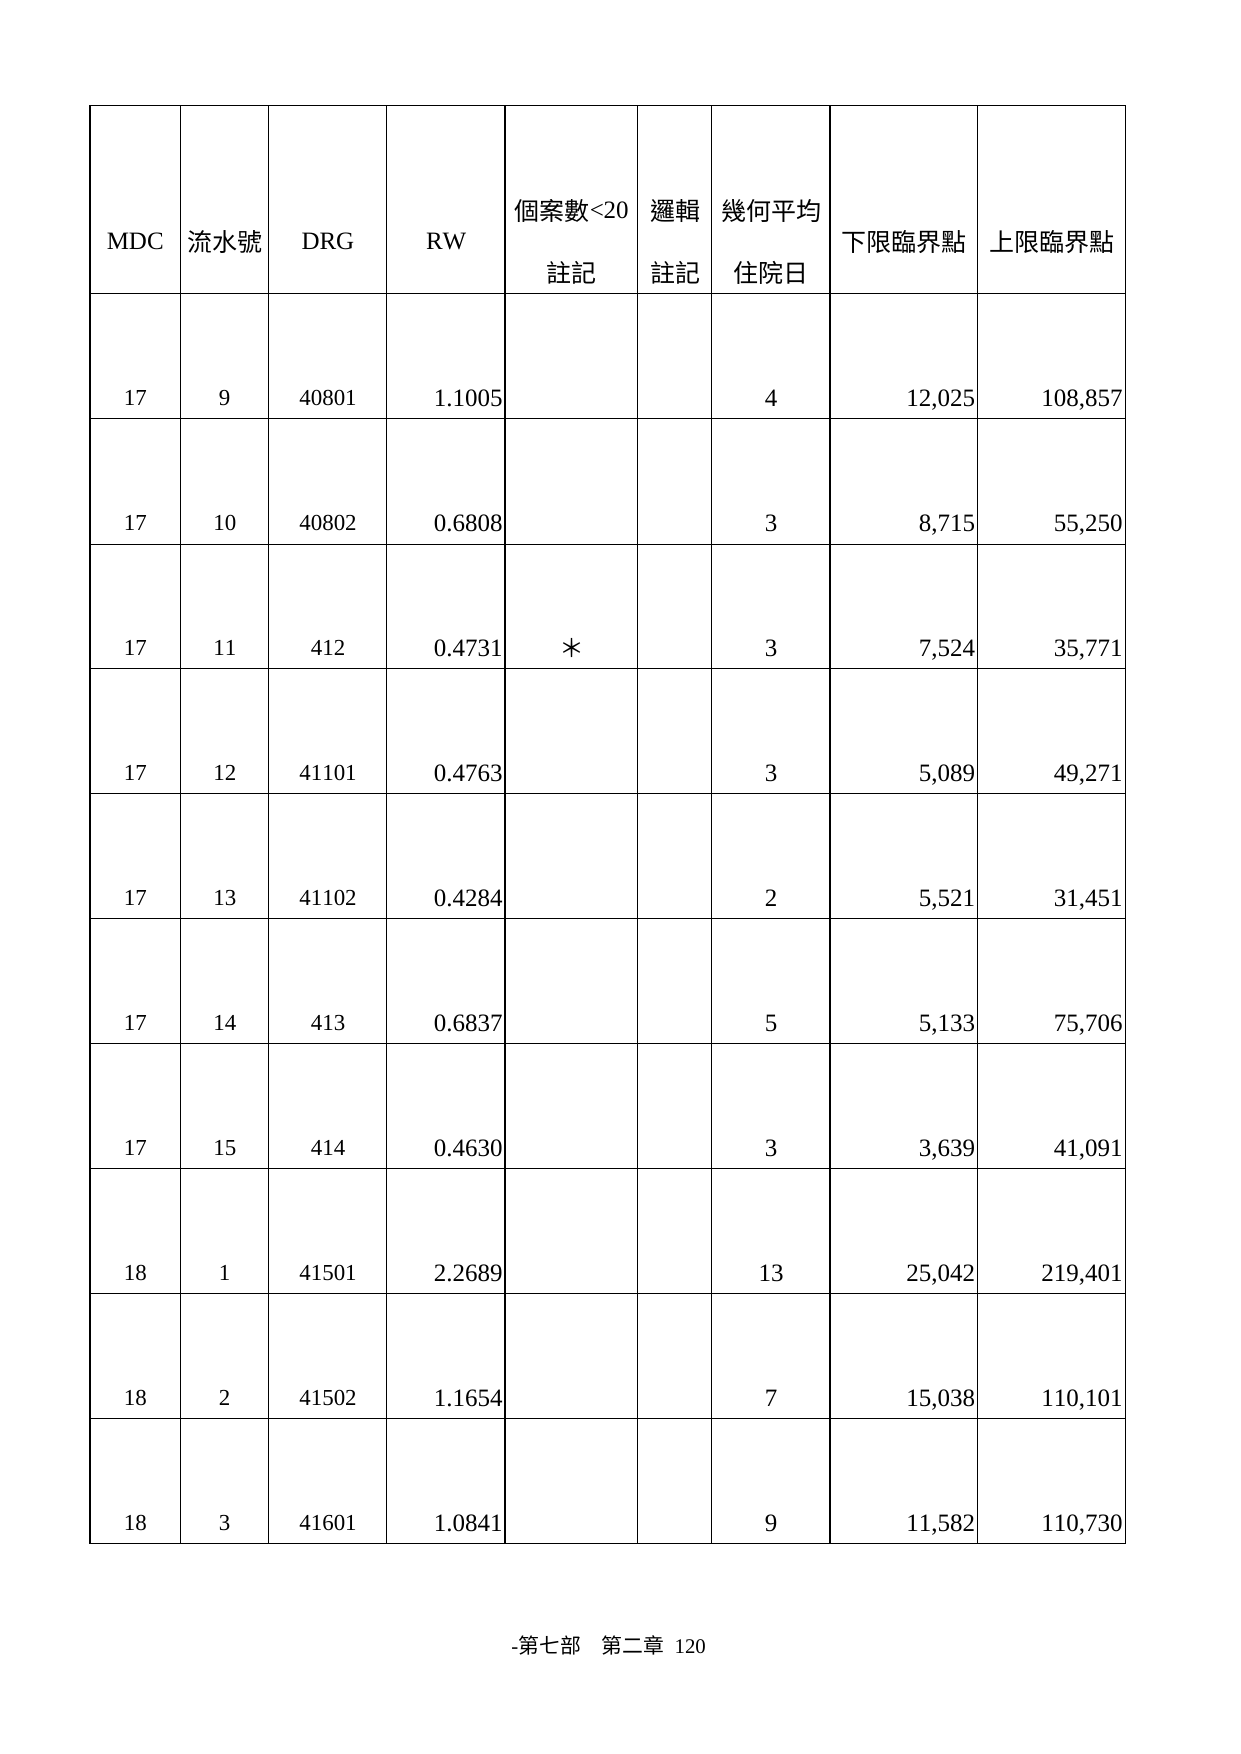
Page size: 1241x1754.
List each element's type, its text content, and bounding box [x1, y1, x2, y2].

table_cell 35,771 [978, 545, 1125, 668]
table_cell 219,401 [978, 1169, 1125, 1293]
table_cell 17 [91, 669, 180, 793]
table_cell 0.4731 [387, 545, 504, 668]
table_cell 41501 [269, 1169, 386, 1293]
table_cell 15 [181, 1044, 268, 1168]
table_cell 108,857 [978, 294, 1125, 418]
table_cell 41,091 [978, 1044, 1125, 1168]
table_cell 0.4284 [387, 794, 504, 918]
table_cell 31,451 [978, 794, 1125, 918]
table_cell ＊ [506, 545, 637, 668]
table_cell 3 [712, 669, 829, 793]
table_cell [506, 1419, 637, 1543]
table_header 邏輯註記 [638, 106, 711, 293]
table_cell 25,042 [831, 1169, 977, 1293]
table_cell 18 [91, 1169, 180, 1293]
table_cell 9 [181, 294, 268, 418]
table_cell 0.4763 [387, 669, 504, 793]
table_cell [506, 294, 637, 418]
table_cell 8,715 [831, 419, 977, 543]
table_cell [506, 419, 637, 543]
table_cell 413 [269, 919, 386, 1043]
table_cell 49,271 [978, 669, 1125, 793]
table_header 流水號 [181, 106, 268, 293]
table_cell 4 [712, 294, 829, 418]
table_header 個案數<20註記 [506, 106, 637, 293]
table_cell 5 [712, 919, 829, 1043]
table_cell 5,521 [831, 794, 977, 918]
table_cell [506, 1169, 637, 1293]
table_cell 41601 [269, 1419, 386, 1543]
table_cell 1.0841 [387, 1419, 504, 1543]
table_cell 412 [269, 545, 386, 668]
table_cell 40801 [269, 294, 386, 418]
table_cell 18 [91, 1294, 180, 1418]
table_cell 1.1654 [387, 1294, 504, 1418]
table_cell 0.4630 [387, 1044, 504, 1168]
table_cell 2.2689 [387, 1169, 504, 1293]
table_cell 12 [181, 669, 268, 793]
table_cell 55,250 [978, 419, 1125, 543]
table_header 下限臨界點 [831, 106, 977, 293]
table_cell 10 [181, 419, 268, 543]
table_cell 3 [712, 1044, 829, 1168]
table_cell 3,639 [831, 1044, 977, 1168]
table_cell 3 [712, 545, 829, 668]
table_cell [638, 1044, 711, 1168]
table_header 幾何平均住院日 [712, 106, 829, 293]
table_cell 17 [91, 419, 180, 543]
table_cell 9 [712, 1419, 829, 1543]
table_cell 41101 [269, 669, 386, 793]
table_cell 7 [712, 1294, 829, 1418]
table_cell 0.6837 [387, 919, 504, 1043]
table_cell [638, 545, 711, 668]
table_cell 17 [91, 294, 180, 418]
table_cell 41102 [269, 794, 386, 918]
table_cell 12,025 [831, 294, 977, 418]
table_cell 1.1005 [387, 294, 504, 418]
table_cell [506, 794, 637, 918]
table_cell 17 [91, 794, 180, 918]
table_cell [638, 669, 711, 793]
table_cell 13 [181, 794, 268, 918]
table_header MDC [91, 106, 180, 293]
table_cell [506, 1294, 637, 1418]
table_cell 17 [91, 1044, 180, 1168]
table_cell 17 [91, 545, 180, 668]
table_cell 14 [181, 919, 268, 1043]
table_cell 110,730 [978, 1419, 1125, 1543]
table_header RW [387, 106, 504, 293]
table_cell 18 [91, 1419, 180, 1543]
table_cell 2 [712, 794, 829, 918]
table_cell 75,706 [978, 919, 1125, 1043]
table_cell 11 [181, 545, 268, 668]
table_cell 5,133 [831, 919, 977, 1043]
table_cell [638, 1419, 711, 1543]
table_cell 13 [712, 1169, 829, 1293]
table_cell 414 [269, 1044, 386, 1168]
table_cell [638, 419, 711, 543]
table_cell 110,101 [978, 1294, 1125, 1418]
table_cell 40802 [269, 419, 386, 543]
table_header DRG [269, 106, 386, 293]
table_cell 3 [712, 419, 829, 543]
table_cell [638, 1294, 711, 1418]
table_cell 17 [91, 919, 180, 1043]
table_cell [638, 1169, 711, 1293]
table_cell [638, 794, 711, 918]
table_cell 2 [181, 1294, 268, 1418]
table_cell 3 [181, 1419, 268, 1543]
table_cell 5,089 [831, 669, 977, 793]
table_header 上限臨界點 [978, 106, 1125, 293]
table_cell [638, 294, 711, 418]
table_cell 41502 [269, 1294, 386, 1418]
table_cell 1 [181, 1169, 268, 1293]
table_cell 11,582 [831, 1419, 977, 1543]
table_cell 15,038 [831, 1294, 977, 1418]
table_cell 0.6808 [387, 419, 504, 543]
table_cell 7,524 [831, 545, 977, 668]
table_cell [506, 669, 637, 793]
table_cell [506, 919, 637, 1043]
table_cell [506, 1044, 637, 1168]
table_cell [638, 919, 711, 1043]
